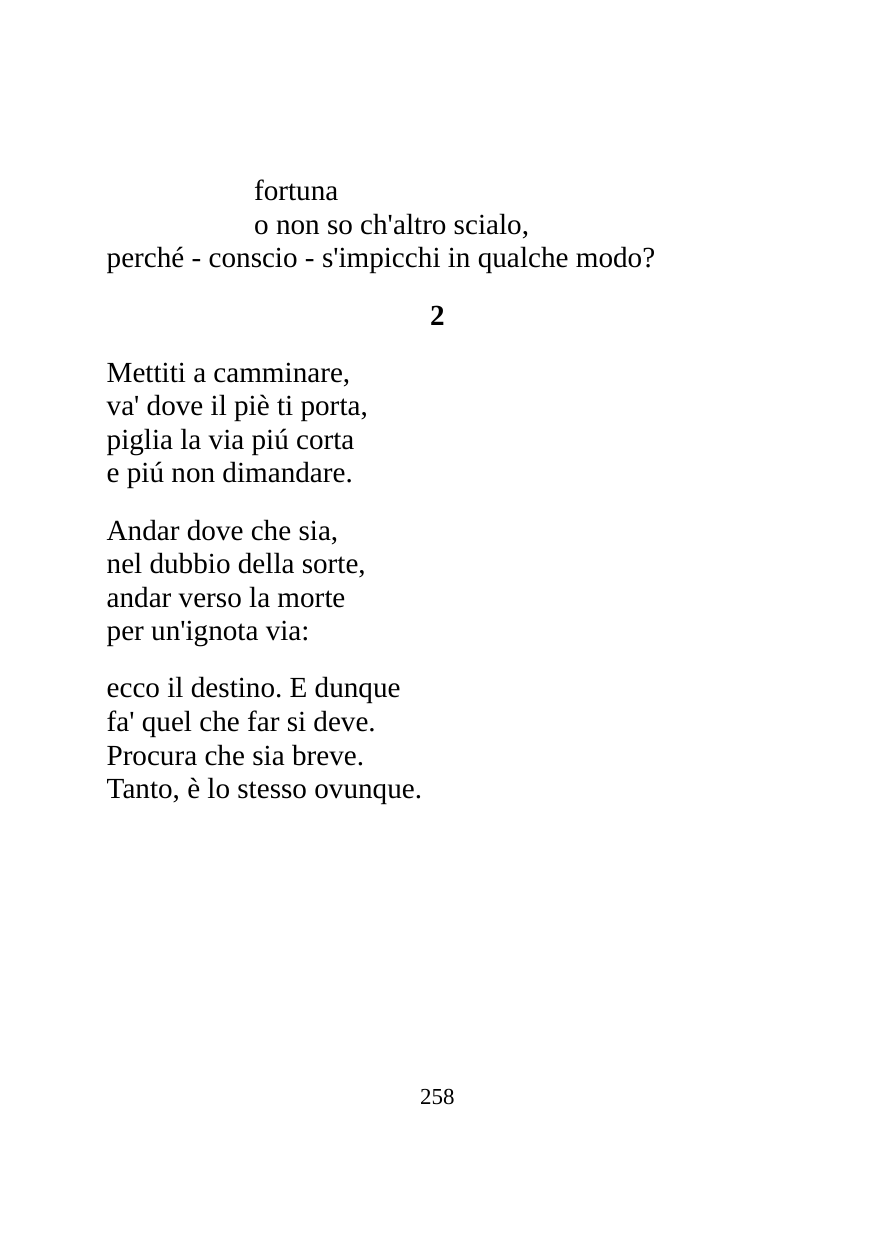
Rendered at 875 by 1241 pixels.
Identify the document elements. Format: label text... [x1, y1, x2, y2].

text andar verso la morte [106, 580, 768, 613]
text per un'ignota via: [106, 613, 768, 647]
text o non so ch'altro scialo, [180, 207, 768, 241]
text perché - conscio - s'impicchi in qualche modo? [106, 241, 768, 274]
text nel dubbio della sorte, [106, 546, 768, 580]
text Andar dove che sia, [106, 513, 768, 546]
text 2 [106, 298, 768, 331]
text Procura che sia breve. [106, 738, 768, 771]
text e piú non dimandare. [106, 456, 768, 489]
text fa' quel che far si deve. [106, 704, 768, 738]
text Tanto, è lo stesso ovunque. [106, 771, 768, 805]
text piglia la via piú corta [106, 422, 768, 456]
text va' dove il piè ti porta, [106, 388, 768, 422]
text fortuna [180, 173, 768, 207]
text ecco il destino. E dunque [106, 671, 768, 704]
text Mettiti a camminare, [106, 355, 768, 388]
